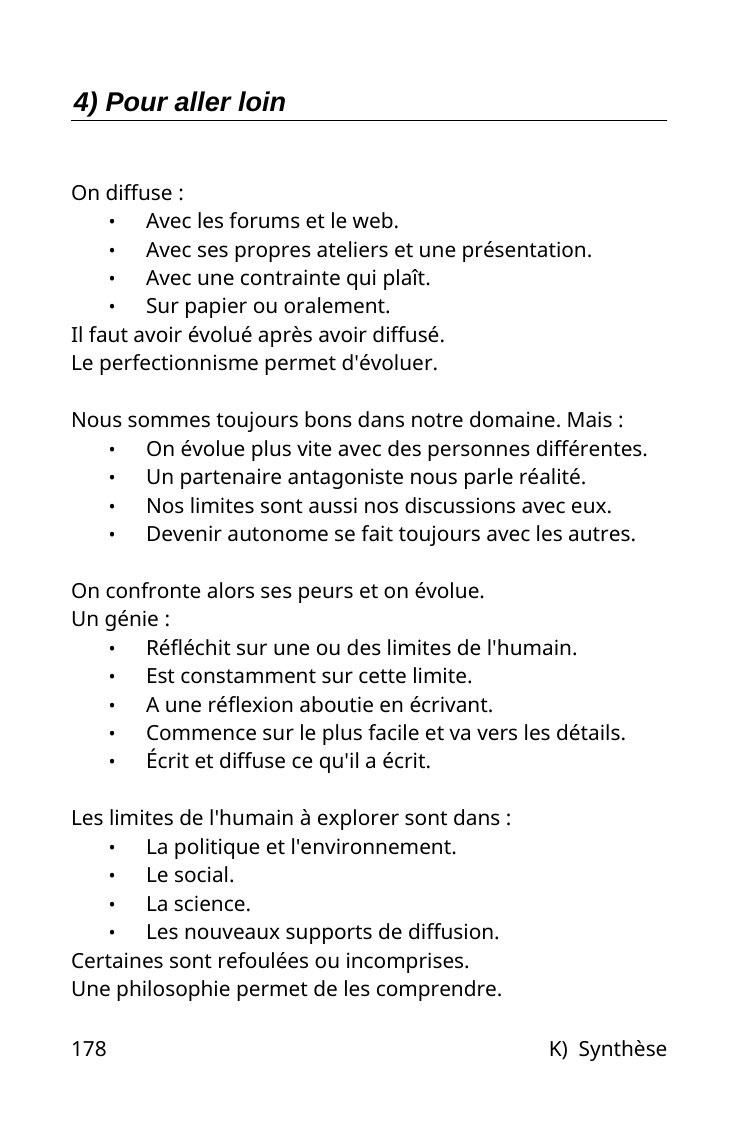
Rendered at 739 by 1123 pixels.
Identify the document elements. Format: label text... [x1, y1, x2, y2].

list Les nouveaux supports de diffusion. [108, 917, 667, 946]
list Avec ses propres ateliers et une présentation. [108, 235, 667, 263]
list Avec les forums et le web. [108, 206, 667, 235]
text Certaines sont refoulées ou incomprises. [71, 946, 667, 974]
list La politique et l'environnement. [108, 832, 667, 860]
list Commence sur le plus facile et va vers les détails. [108, 718, 667, 747]
text Une philosophie permet de les comprendre. [71, 974, 667, 1003]
list Nos limites sont aussi nos discussions avec eux. [108, 491, 667, 519]
text Les limites de l'humain à explorer sont dans : [71, 803, 667, 832]
list Avec une contrainte qui plaît. [108, 263, 667, 292]
subtitle Pour aller loin [71, 84, 667, 120]
list Devenir autonome se fait toujours avec les autres. [108, 519, 667, 548]
text On diffuse : [71, 178, 667, 206]
text Il faut avoir évolué après avoir diffusé. [71, 320, 667, 348]
text Un génie : [71, 604, 667, 633]
text Le perfectionnisme permet d'évoluer. [71, 348, 667, 377]
text On confronte alors ses peurs et on évolue. [71, 576, 667, 604]
list Réfléchit sur une ou des limites de l'humain. [108, 633, 667, 661]
list Écrit et diffuse ce qu'il a écrit. [108, 747, 667, 775]
list On évolue plus vite avec des personnes différentes. [108, 434, 667, 462]
list Le social. [108, 860, 667, 889]
list Un partenaire antagoniste nous parle réalité. [108, 462, 667, 491]
list Est constamment sur cette limite. [108, 661, 667, 690]
list La science. [108, 889, 667, 917]
list Sur papier ou oralement. [108, 292, 667, 320]
text Nous sommes toujours bons dans notre domaine. Mais : [71, 405, 667, 434]
list A une réflexion aboutie en écrivant. [108, 690, 667, 718]
